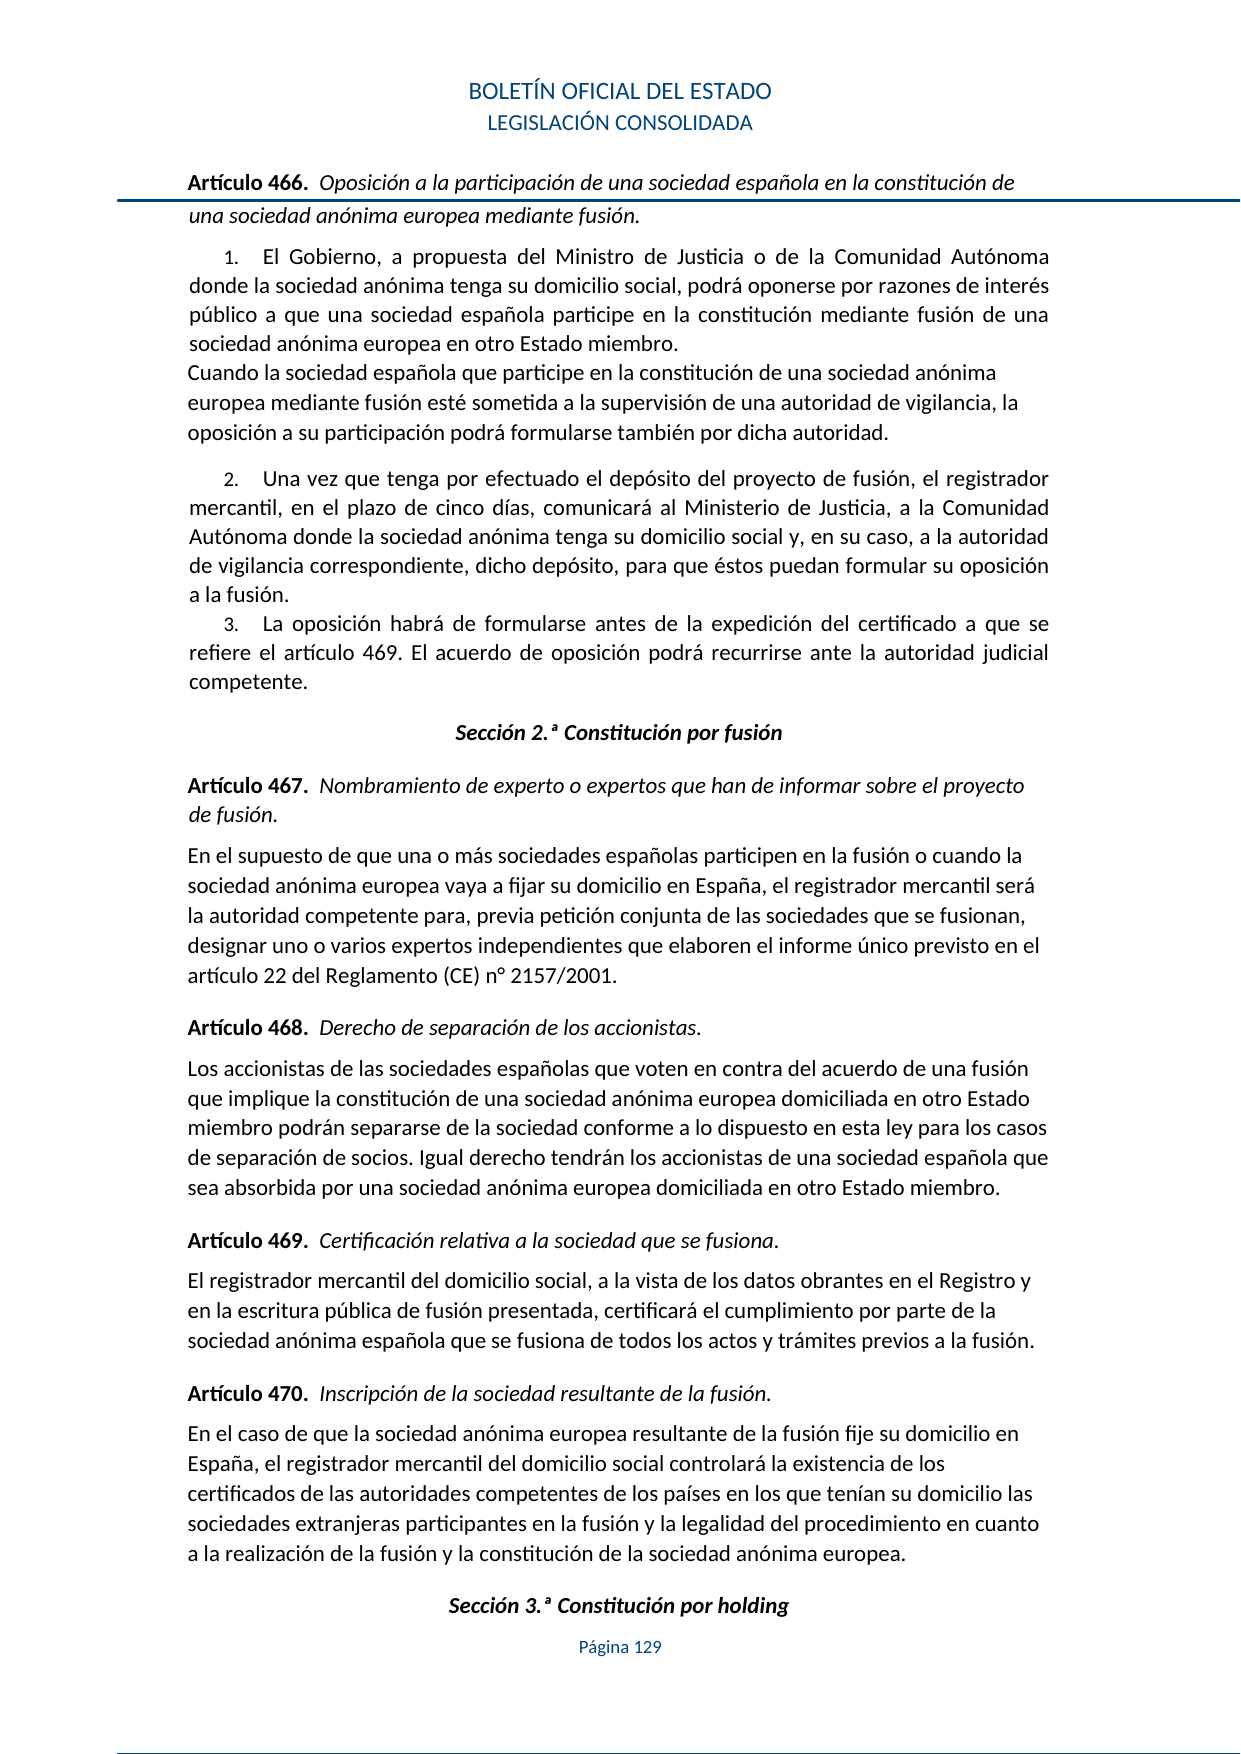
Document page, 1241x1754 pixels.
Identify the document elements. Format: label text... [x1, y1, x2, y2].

text Artículo 470. Inscripción de la sociedad resultante de la fusión. [187, 1379, 1051, 1407]
text En el supuesto de que una o más sociedades españolas participen en la fusión o cuando la sociedad anónima europea vaya a fijar su domicilio en España, el registrador mercantil será la autoridad competente para, previa petición conjunta de las sociedades que se fusionan, designar uno o varios expertos independientes que elaboren el informe único previsto en el artículo 22 del Reglamento (CE) n° 2157/2001. [187, 841, 1051, 989]
text Artículo 466. Oposición a la participación de una sociedad española en la constitución de [187, 168, 1051, 199]
text Artículo 468. Derecho de separación de los accionistas. [187, 1013, 1051, 1041]
text Artículo 467. Nombramiento de experto o expertos que han de informar sobre el proyecto de fusión. [187, 771, 1051, 829]
text Sección 3.ª Constitución por holding [189, 1591, 1051, 1619]
text Cuando la sociedad española que participe en la constitución de una sociedad anónima europea mediante fusión esté sometida a la supervisión de una autoridad de vigilancia, la oposición a su participación podrá formularse también por dicha autoridad. [187, 358, 1051, 446]
text El registrador mercantil del domicilio social, a la vista de los datos obrantes en el Registro y en la escritura pública de fusión presentada, certificará el cumplimiento por parte de la sociedad anónima española que se fusiona de todos los actos y trámites previos a la fusión. [187, 1266, 1051, 1354]
text En el caso de que la sociedad anónima europea resultante de la fusión fije su domicilio en España, el registrador mercantil del domicilio social controlará la existencia de los certificados de las autoridades competentes de los países en los que tenían su domicilio las sociedades extranjeras participantes en la fusión y la legalidad del procedimiento en cuanto a la realización de la fusión y la constitución de la sociedad anónima europea. [187, 1419, 1051, 1567]
list El Gobierno, a propuesta del Ministro de Justicia o de la Comunidad Autónoma donde la sociedad anónima tenga su domicilio social, podrá oponerse por razones de interés público a que una sociedad española participe en la constitución mediante fusión de una sociedad anónima europea en otro Estado miembro. [189, 242, 1051, 357]
list La oposición habrá de formularse antes de la expedición del certificado a que se refiere el artículo 469. El acuerdo de oposición podrá recurrirse ante la autoridad judicial competente. [189, 609, 1051, 695]
text Sección 2.ª Constitución por fusión [189, 718, 1051, 746]
list Una vez que tenga por efectuado el depósito del proyecto de fusión, el registrador mercantil, en el plazo de cinco días, comunicará al Ministerio de Justicia, a la Comunidad Autónoma donde la sociedad anónima tenga su domicilio social y, en su caso, a la autoridad de vigilancia correspondiente, dicho depósito, para que éstos puedan formular su oposición a la fusión. [189, 464, 1051, 608]
text Los accionistas de las sociedades españolas que voten en contra del acuerdo de una fusión que implique la constitución de una sociedad anónima europea domiciliada en otro Estado miembro podrán separarse de la sociedad conforme a lo dispuesto en esta ley para los casos de separación de socios. Igual derecho tendrán los accionistas de una sociedad española que sea absorbida por una sociedad anónima europea domiciliada en otro Estado miembro. [187, 1054, 1051, 1201]
text Artículo 469. Certificación relativa a la sociedad que se fusiona. [187, 1226, 1051, 1254]
text una sociedad anónima europea mediante fusión. [187, 202, 1051, 230]
